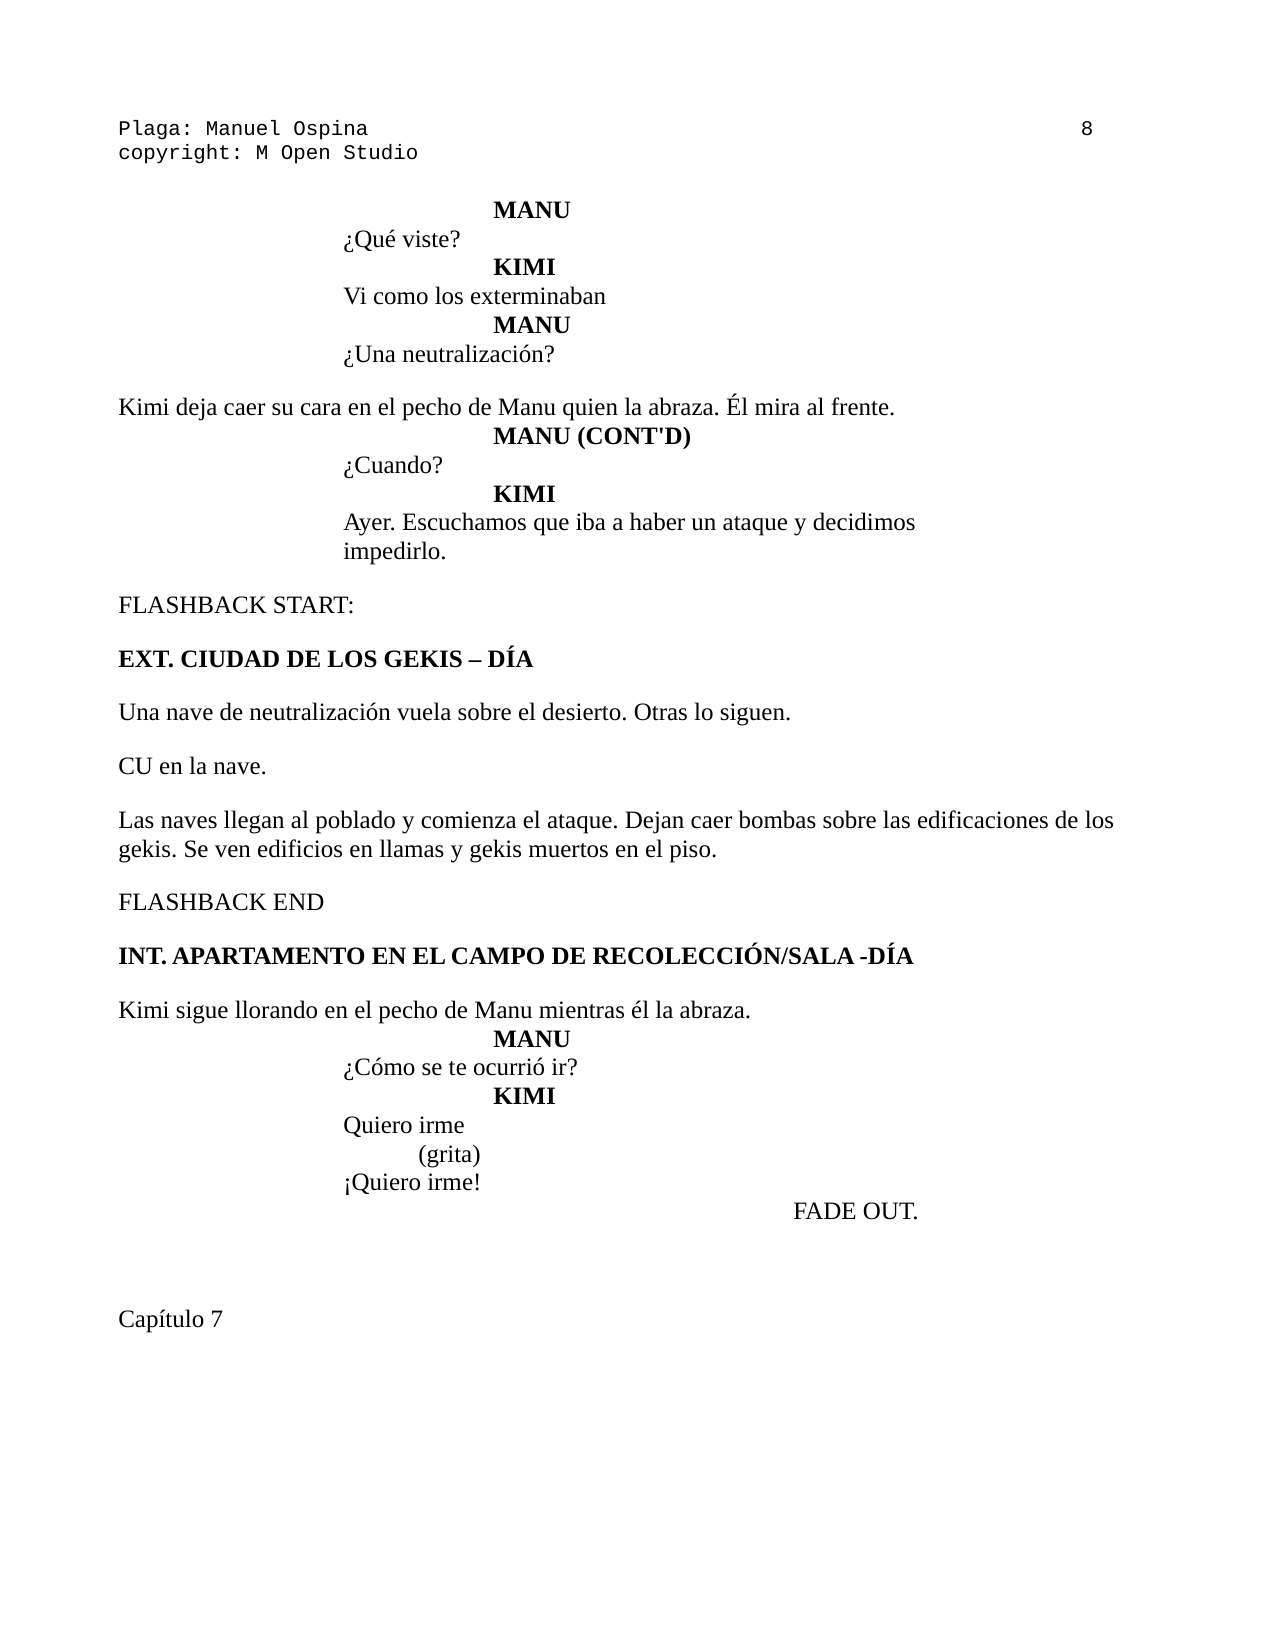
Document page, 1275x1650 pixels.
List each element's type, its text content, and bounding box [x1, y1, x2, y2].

text ¿Cuando? [343, 450, 1007, 479]
text Capítulo 7 [118, 1304, 1157, 1332]
text Quiero irme [343, 1110, 1007, 1139]
text Manu [493, 1024, 1007, 1052]
text Manu [493, 310, 1007, 339]
text Manu (cont'd) [493, 421, 1007, 450]
text ¡Quiero irme! [343, 1167, 1007, 1196]
text Kimi sigue llorando en el pecho de Manu mientras él la abraza. [118, 995, 1157, 1024]
text ¿Qué viste? [343, 224, 1007, 252]
text Flashback start: [118, 590, 1157, 619]
text Vi como los exterminaban [343, 281, 1007, 310]
text Kimi [493, 1081, 1007, 1110]
text Las naves llegan al poblado y comienza el ataque. Dejan caer bombas sobre las edificaciones de los gekis. Se ven edificios en llamas y gekis muertos en el piso. [118, 805, 1157, 862]
text Kimi deja caer su cara en el pecho de Manu quien la abraza. Él mira al frente. [118, 392, 1157, 421]
text int. Apartamento en el campo de recolección/sala -día [118, 941, 1157, 970]
text Manu [493, 195, 1007, 224]
text (grita) [418, 1139, 932, 1167]
text ¿Cómo se te ocurrió ir? [343, 1052, 1007, 1081]
text Fade out. [793, 1196, 1157, 1225]
text Flashback end [118, 887, 1157, 916]
text Kimi [493, 479, 1007, 507]
text ¿Una neutralización? [343, 339, 1007, 367]
text Kimi [493, 252, 1007, 281]
text Una nave de neutralización vuela sobre el desierto. Otras lo siguen. [118, 697, 1157, 726]
text Ayer. Escuchamos que iba a haber un ataque y decidimos impedirlo. [343, 507, 1007, 565]
text CU en la nave. [118, 751, 1157, 780]
text ext. Ciudad de los Gekis – día [118, 644, 1157, 672]
